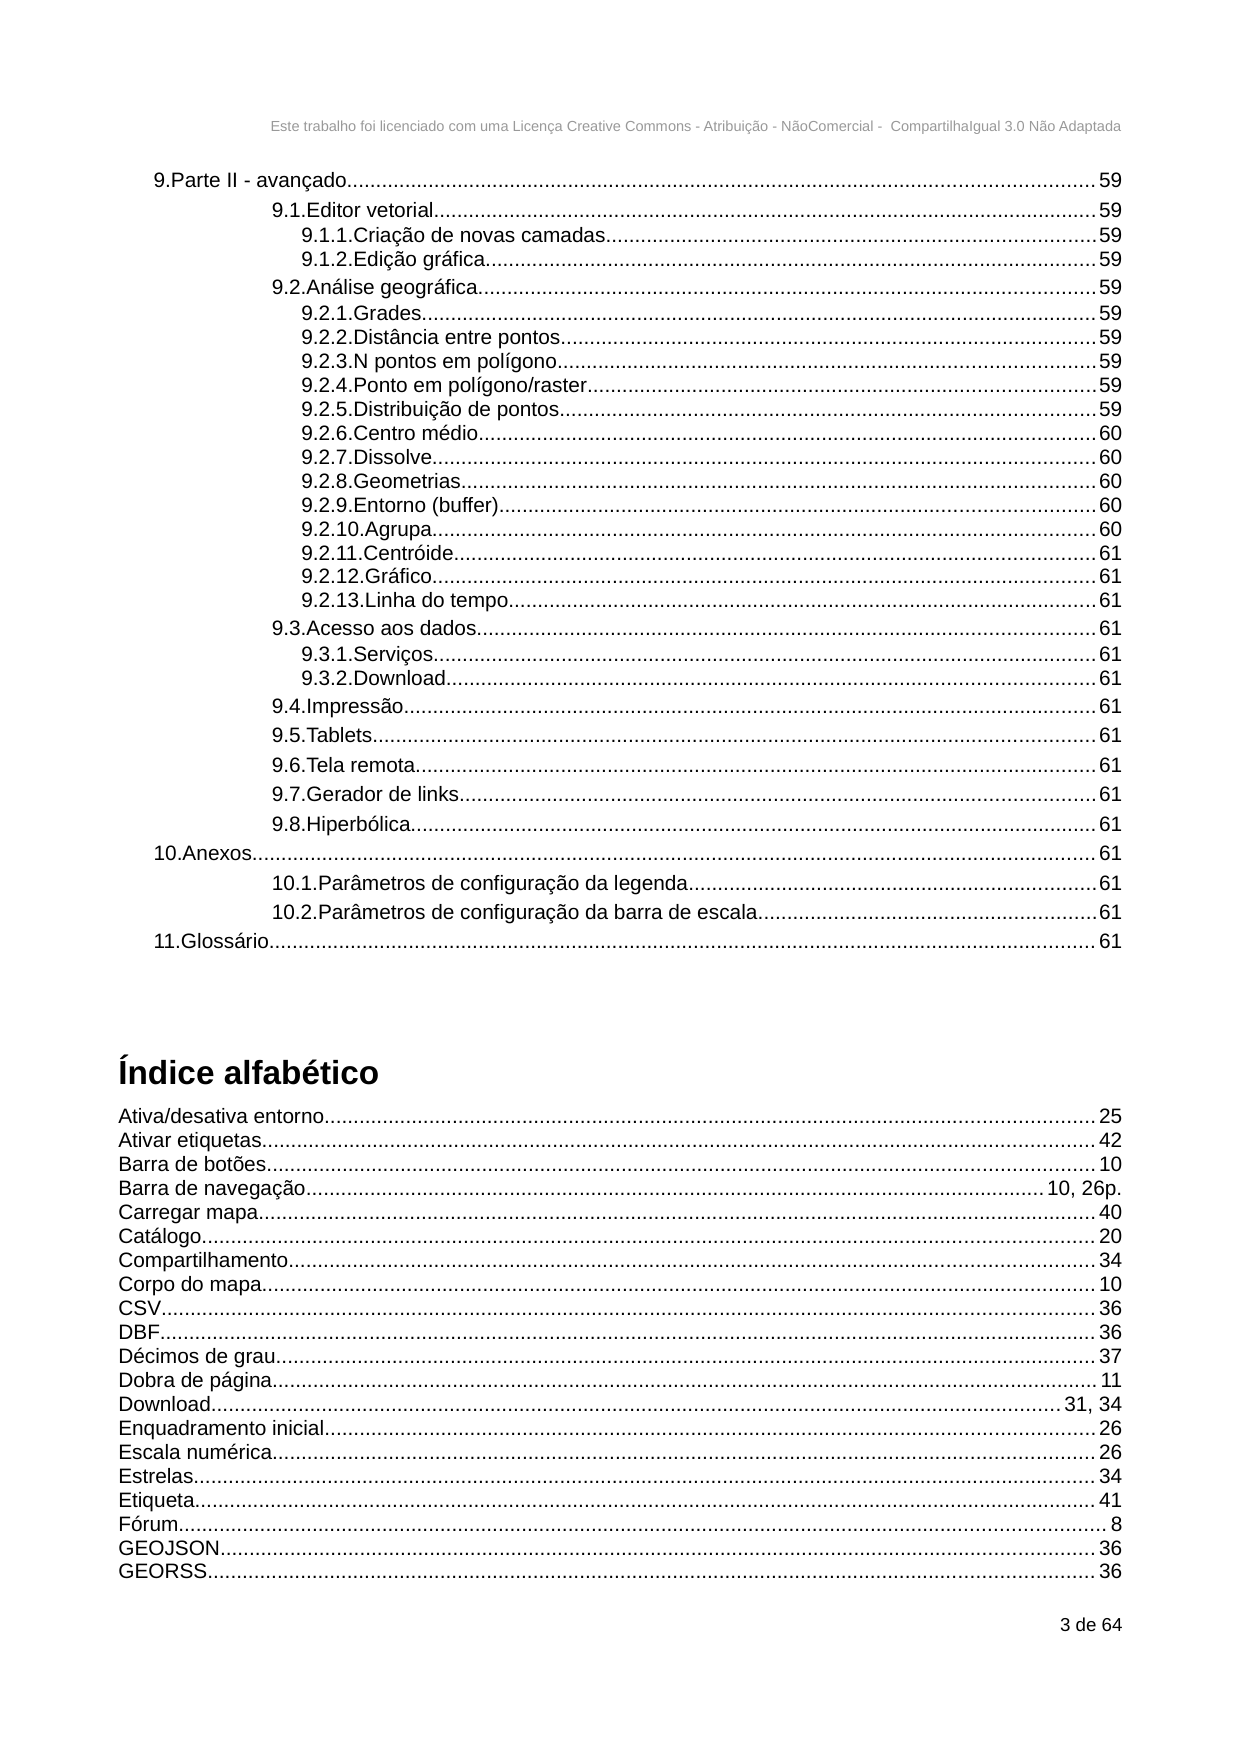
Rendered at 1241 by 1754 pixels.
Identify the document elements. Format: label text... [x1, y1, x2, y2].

text Fórum 8 [118, 1511, 1122, 1535]
text GEORSS 36 [118, 1559, 1122, 1583]
text Escala numérica 26 [118, 1439, 1122, 1463]
text 9.2.7.Dissolve 60 [295, 444, 1122, 468]
text 9.Parte II - avançado 59 [118, 164, 1122, 194]
text 9.1.Editor vetorial 59 [266, 194, 1122, 223]
text 9.2.9.Entorno (buffer) 60 [295, 492, 1122, 516]
text Barra de botões 10 [118, 1152, 1122, 1176]
text DBF 36 [118, 1320, 1122, 1344]
text 9.2.6.Centro médio 60 [295, 421, 1122, 444]
text 9.3.1.Serviços 61 [295, 642, 1122, 666]
text 9.2.11.Centróide 61 [295, 540, 1122, 564]
text 9.3.2.Download 61 [295, 666, 1122, 689]
text 9.2.13.Linha do tempo 61 [295, 588, 1122, 612]
text Barra de navegação 10, 26p. [118, 1176, 1122, 1200]
text 11.Glossário 61 [118, 925, 1122, 955]
text 9.7.Gerador de links 61 [266, 778, 1122, 807]
text Ativa/desativa entorno 25 [118, 1104, 1122, 1128]
text 9.2.Análise geográfica 59 [266, 271, 1122, 301]
text Compartilhamento 34 [118, 1248, 1122, 1272]
text 10.Anexos 61 [118, 837, 1122, 866]
text 9.3.Acesso aos dados 61 [266, 612, 1122, 642]
text 9.6.Tela remota 61 [266, 748, 1122, 778]
text 9.2.8.Geometrias 60 [295, 468, 1122, 492]
text Enquadramento inicial 26 [118, 1416, 1122, 1439]
text Corpo do mapa 10 [118, 1272, 1122, 1296]
text 9.2.1.Grades 59 [295, 301, 1122, 325]
text 9.2.12.Gráfico 61 [295, 564, 1122, 588]
text 9.5.Tablets 61 [266, 719, 1122, 748]
text 10.1.Parâmetros de configuração da legenda 61 [266, 866, 1122, 896]
text 9.4.Impressão 61 [266, 689, 1122, 719]
text Download 31, 34 [118, 1392, 1122, 1416]
text Catálogo 20 [118, 1224, 1122, 1248]
text Etiqueta 41 [118, 1487, 1122, 1511]
text 9.8.Hiperbólica 61 [266, 807, 1122, 837]
text 9.1.1.Criação de novas camadas 59 [295, 223, 1122, 247]
text 9.2.2.Distância entre pontos 59 [295, 325, 1122, 349]
text 9.1.2.Edição gráfica 59 [295, 247, 1122, 271]
text Dobra de página 11 [118, 1368, 1122, 1392]
text Estrelas 34 [118, 1463, 1122, 1487]
text CSV 36 [118, 1296, 1122, 1320]
text 10.2.Parâmetros de configuração da barra de escala 61 [266, 896, 1122, 925]
text Décimos de grau 37 [118, 1344, 1122, 1368]
text GEOJSON 36 [118, 1535, 1122, 1559]
text 9.2.3.N pontos em polígono 59 [295, 349, 1122, 373]
text 9.2.10.Agrupa 60 [295, 516, 1122, 540]
text Carregar mapa 40 [118, 1200, 1122, 1224]
subtitle Índice alfabético [118, 1053, 1122, 1092]
text 9.2.4.Ponto em polígono/raster 59 [295, 373, 1122, 397]
text 9.2.5.Distribuição de pontos 59 [295, 397, 1122, 421]
text Ativar etiquetas 42 [118, 1128, 1122, 1152]
